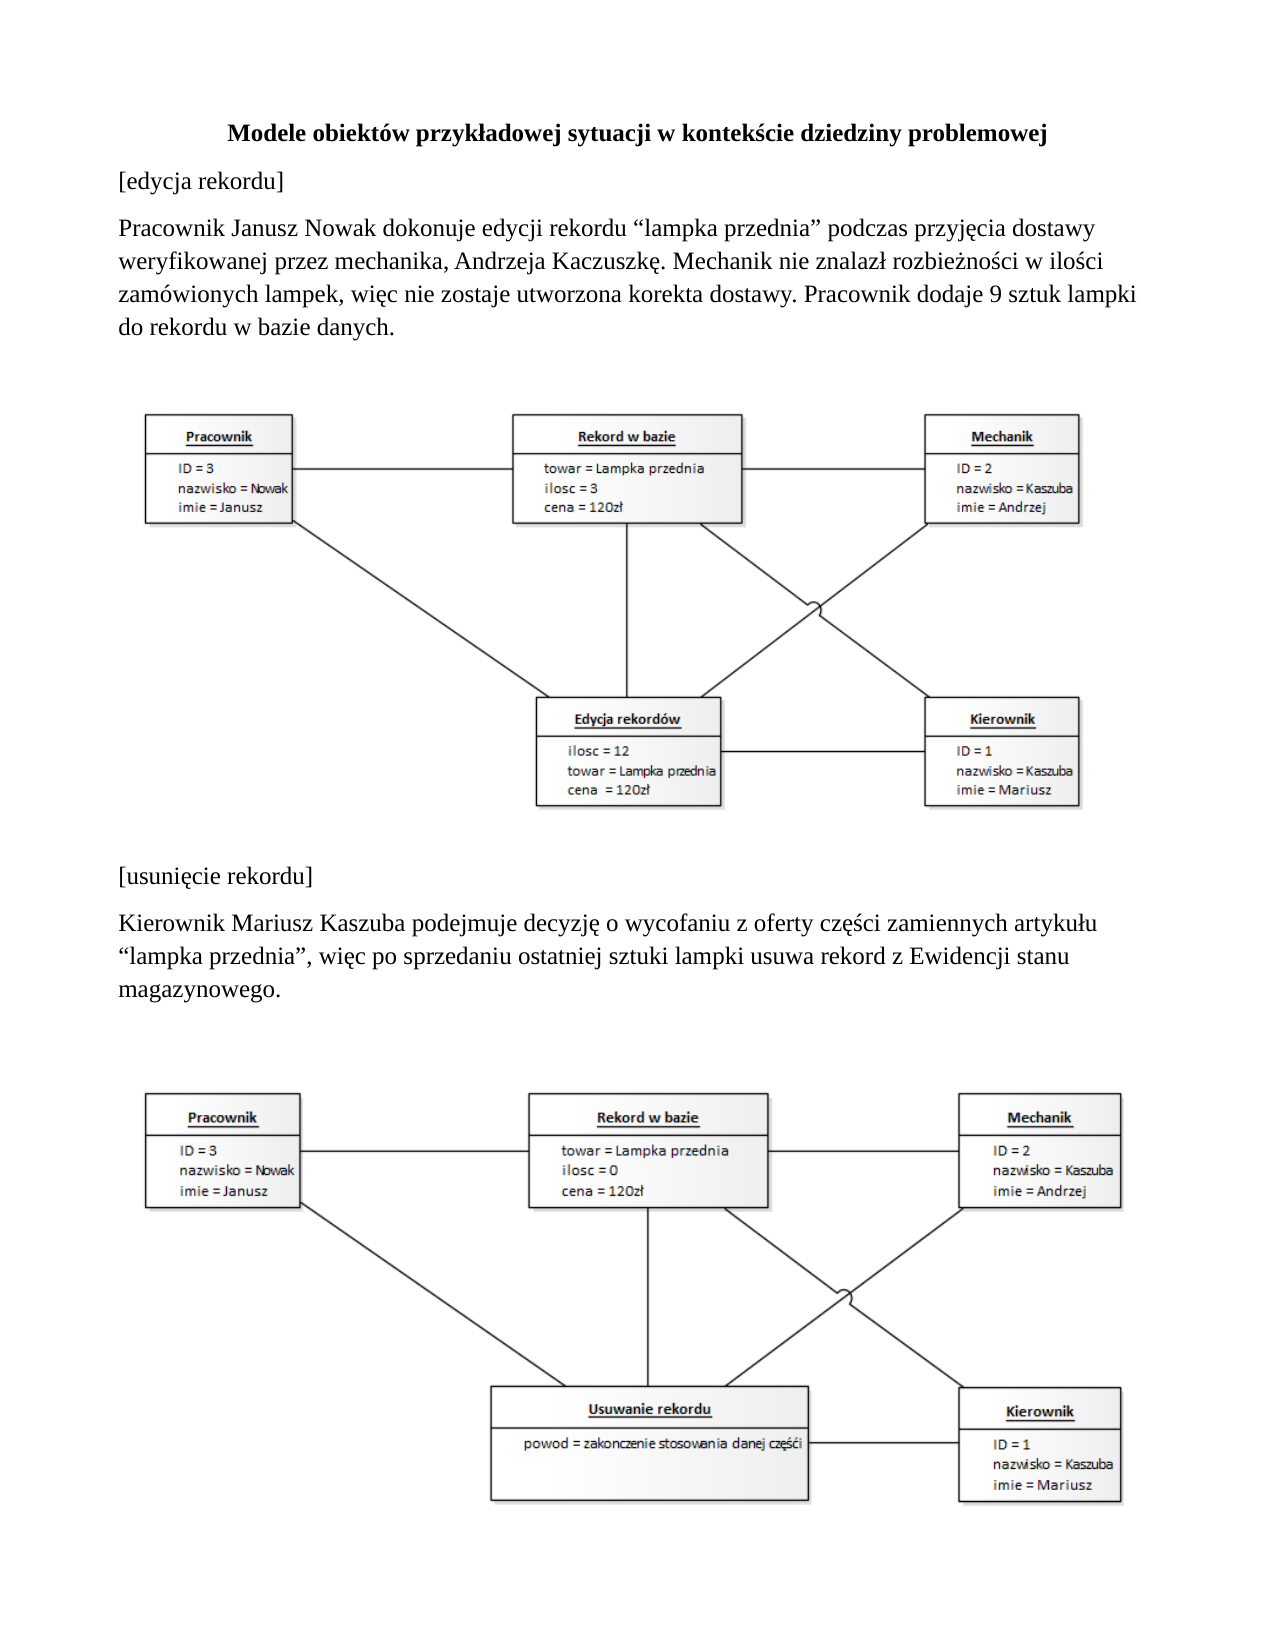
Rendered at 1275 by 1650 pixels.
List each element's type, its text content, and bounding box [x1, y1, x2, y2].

text [usunięcie rekordu] [118, 857, 1157, 889]
text Pracownik Janusz Nowak dokonuje edycji rekordu “lampka przednia” podczas przyjęcia dostawy weryfikowanej przez mechanika, Andrzeja Kaczuszkę. Mechanik nie znalazł rozbieżności w ilości zamówionych lampek, więc nie zostaje utworzona korekta dostawy. Pracownik dodaje 9 sztuk lampki do rekordu w bazie danych. [118, 213, 1157, 341]
text [edycja rekordu] [118, 166, 1157, 194]
picture [118, 360, 1157, 857]
text Modele obiektów przykładowej sytuacji w kontekście dziedziny problemowej [118, 118, 1157, 147]
picture [128, 1043, 1168, 1550]
text Kierownik Mariusz Kaszuba podejmuje decyzję o wycofaniu z oferty części zamiennych artykułu “lampka przednia”, więc po sprzedaniu ostatniej sztuki lampki usuwa rekord z Ewidencji stanu magazynowego. [118, 908, 1157, 1003]
